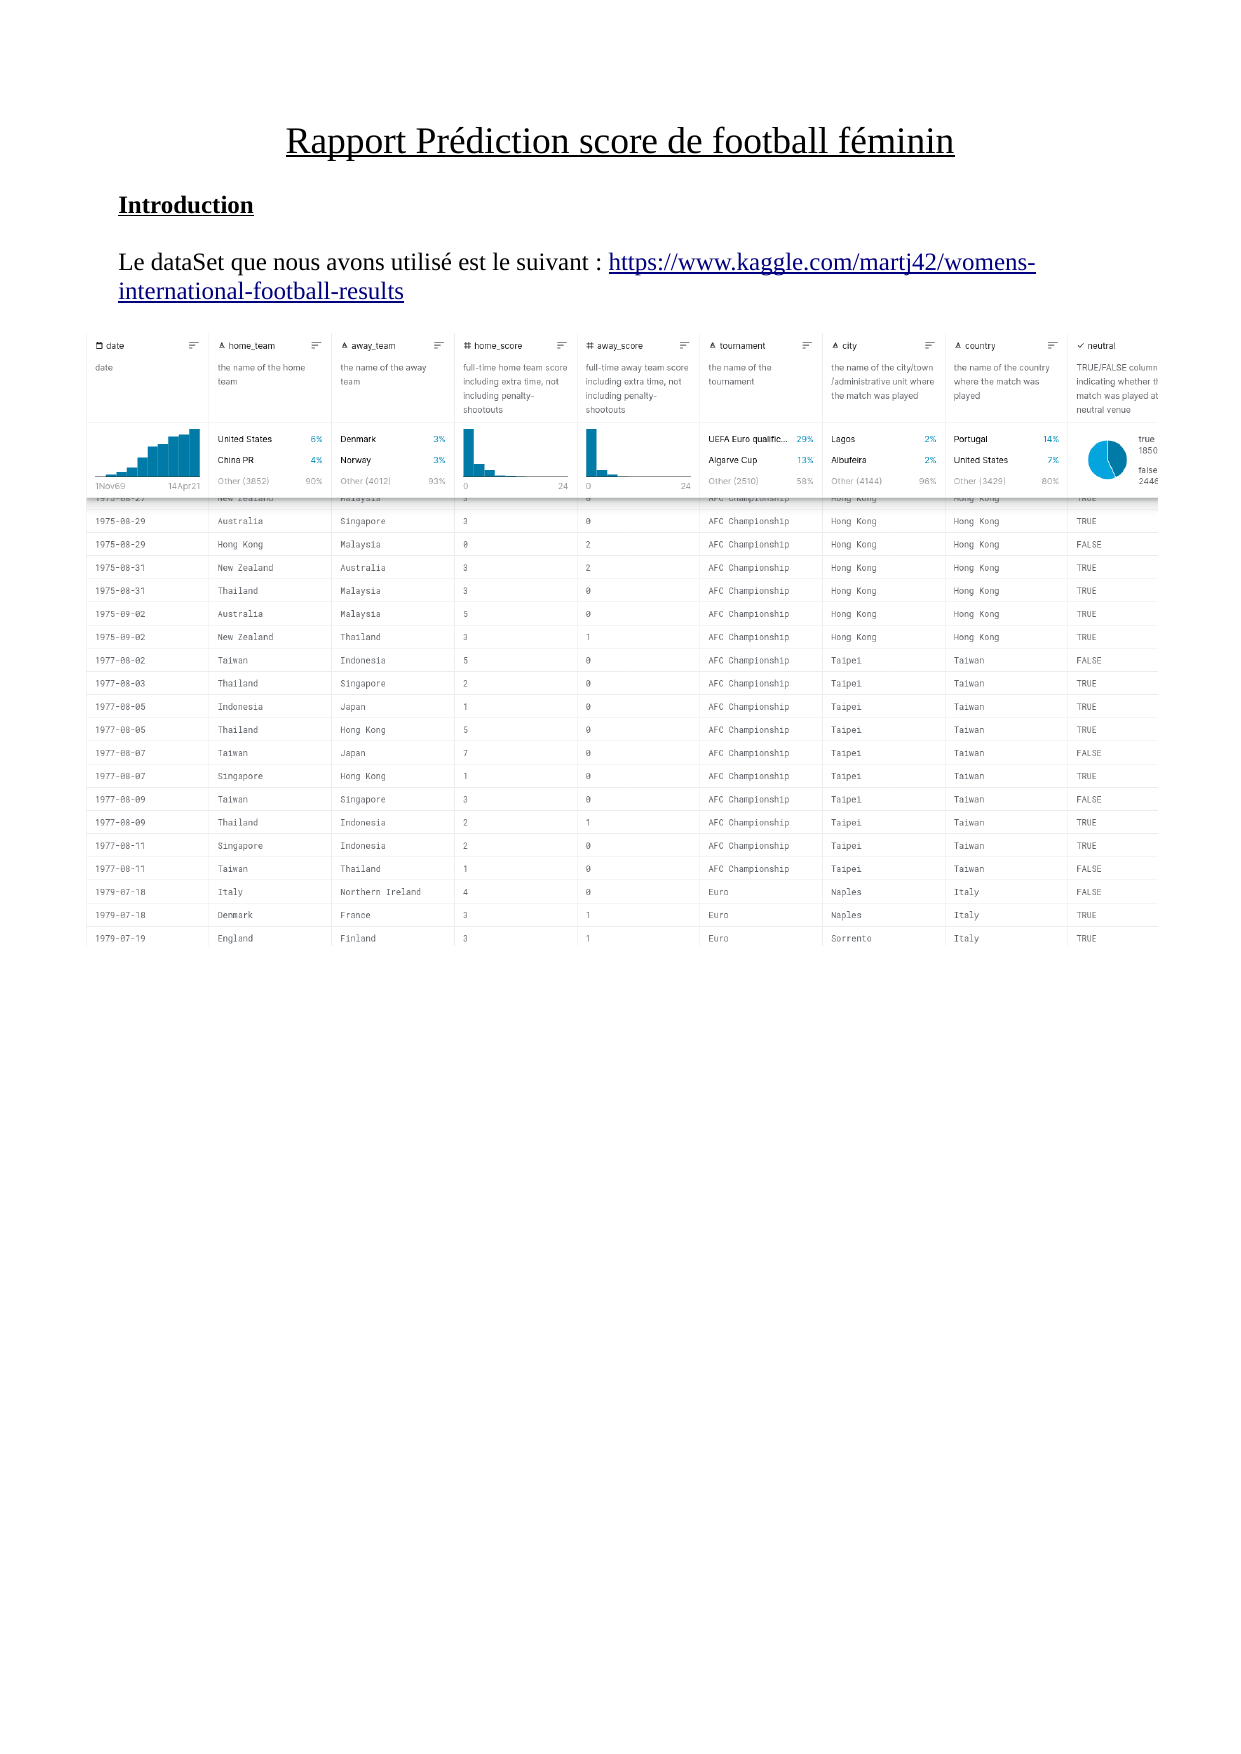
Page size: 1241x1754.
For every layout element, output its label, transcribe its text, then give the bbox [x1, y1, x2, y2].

text Rapport Prédiction score de football féminin [118, 118, 1122, 161]
picture [82, 333, 1158, 946]
text Introduction [118, 190, 1122, 219]
text Le dataSet que nous avons utilisé est le suivant : https://www.kaggle.com/martj42/womens-international-football-results [118, 247, 1122, 305]
